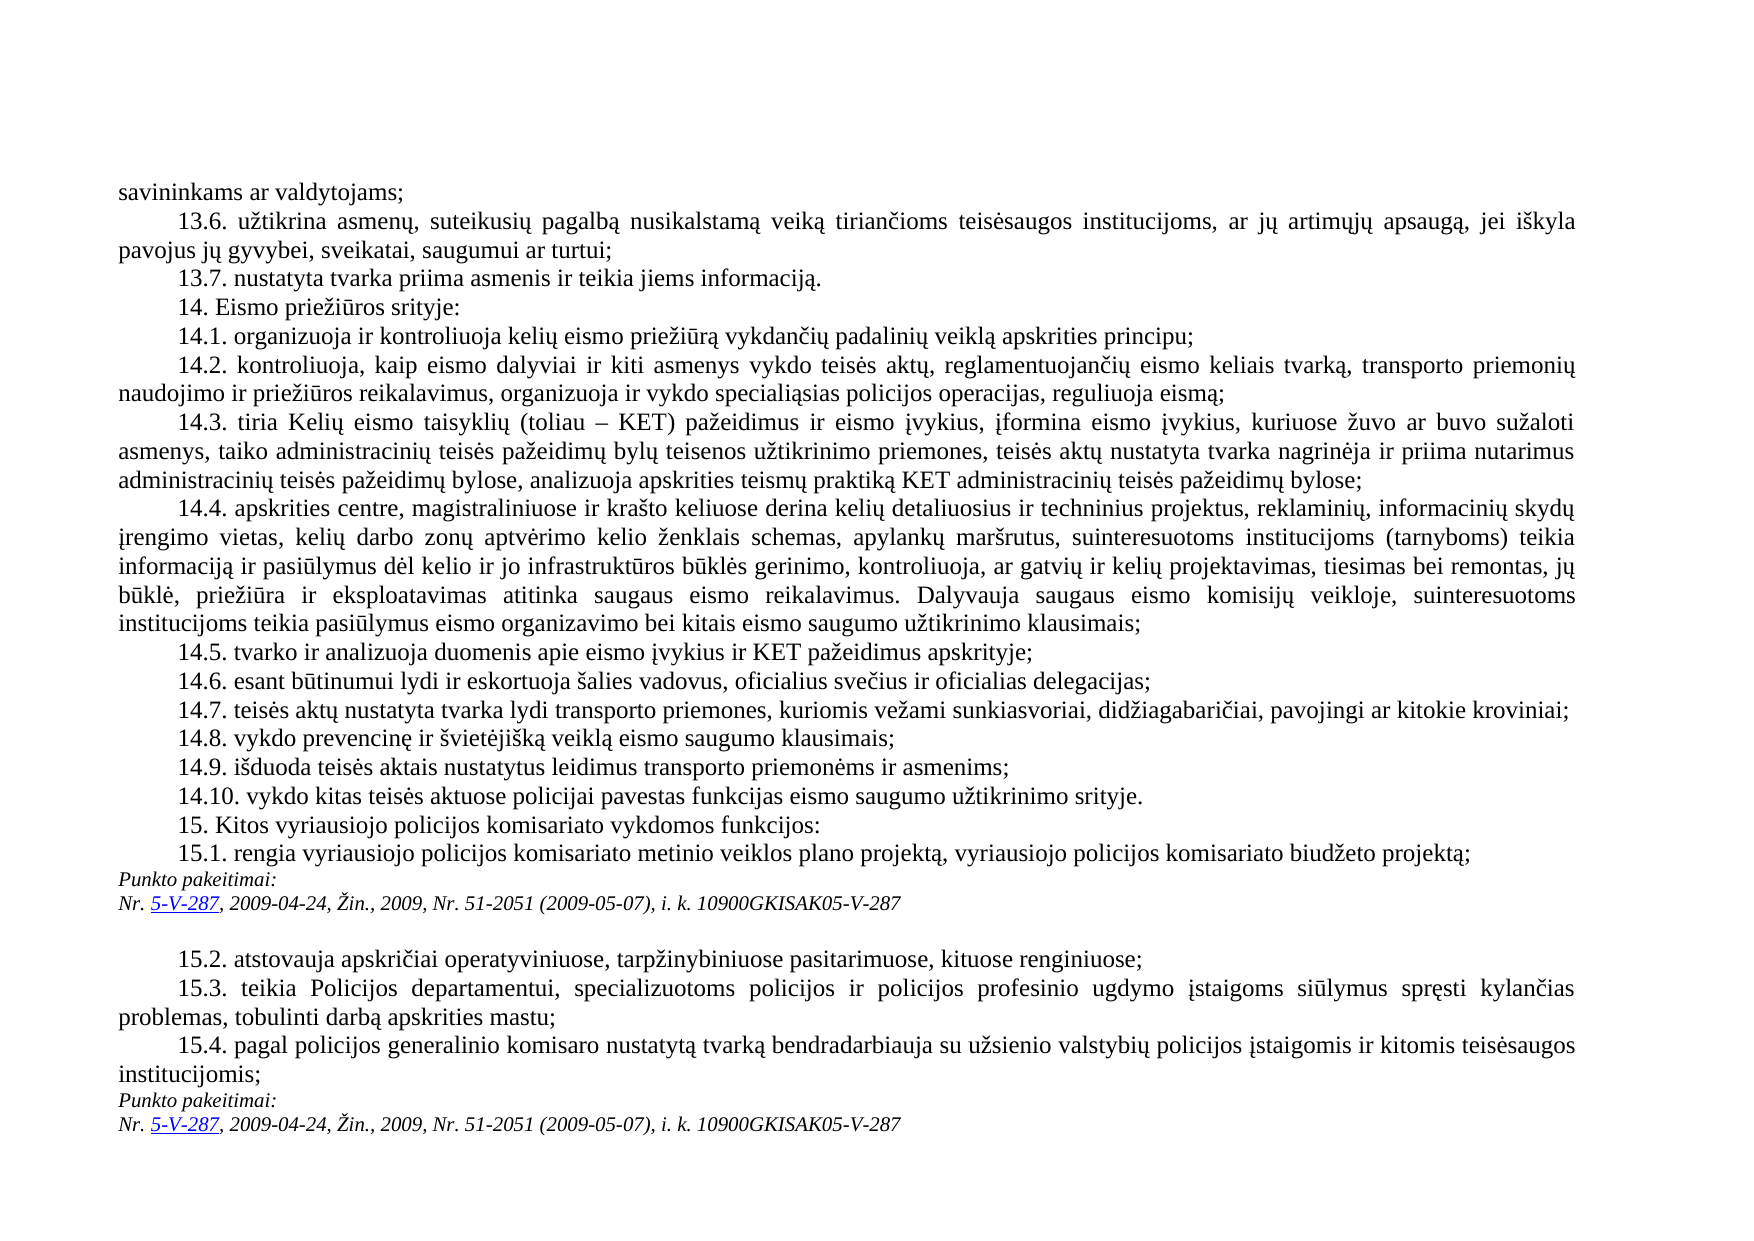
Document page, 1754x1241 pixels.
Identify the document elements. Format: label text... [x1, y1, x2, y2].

text Punkto pakeitimai: [118, 1088, 1577, 1112]
text Nr. 5-V-287, 2009-04-24, Žin., 2009, Nr. 51-2051 (2009-05-07), i. k. 10900GKISAK05-V-287 [118, 891, 1577, 915]
text 14.3. tiria Kelių eismo taisyklių (toliau – KET) pažeidimus ir eismo įvykius, įformina eismo įvykius, kuriuose žuvo ar buvo sužaloti asmenys, taiko administracinių teisės pažeidimų bylų teisenos užtikrinimo priemones, teisės aktų nustatyta tvarka nagrinėja ir priima nutarimus administracinių teisės pažeidimų bylose, analizuoja apskrities teismų praktiką KET administracinių teisės pažeidimų bylose; [118, 407, 1577, 493]
text 13.7. nustatyta tvarka priima asmenis ir teikia jiems informaciją. [118, 263, 1577, 292]
text 14.5. tvarko ir analizuoja duomenis apie eismo įvykius ir KET pažeidimus apskrityje; [118, 637, 1577, 666]
text 14.7. teisės aktų nustatyta tvarka lydi transporto priemones, kuriomis vežami sunkiasvoriai, didžiagabaričiai, pavojingi ar kitokie kroviniai; [118, 695, 1577, 723]
text savininkams ar valdytojams; [118, 177, 1577, 206]
text 14.1. organizuoja ir kontroliuoja kelių eismo priežiūrą vykdančių padalinių veiklą apskrities principu; [118, 321, 1577, 350]
text 15.1. rengia vyriausiojo policijos komisariato metinio veiklos plano projektą, vyriausiojo policijos komisariato biudžeto projektą; [118, 838, 1577, 867]
text 15.2. atstovauja apskričiai operatyviniuose, tarpžinybiniuose pasitarimuose, kituose renginiuose; [118, 944, 1577, 973]
text 14.10. vykdo kitas teisės aktuose policijai pavestas funkcijas eismo saugumo užtikrinimo srityje. [118, 781, 1577, 810]
text 13.6. užtikrina asmenų, suteikusių pagalbą nusikalstamą veiką tiriančioms teisėsaugos institucijoms, ar jų artimųjų apsaugą, jei iškyla pavojus jų gyvybei, sveikatai, saugumui ar turtui; [118, 206, 1577, 263]
text 14.4. apskrities centre, magistraliniuose ir krašto keliuose derina kelių detaliuosius ir techninius projektus, reklaminių, informacinių skydų įrengimo vietas, kelių darbo zonų aptvėrimo kelio ženklais schemas, apylankų maršrutus, suinteresuotoms institucijoms (tarnyboms) teikia informaciją ir pasiūlymus dėl kelio ir jo infrastruktūros būklės gerinimo, kontroliuoja, ar gatvių ir kelių projektavimas, tiesimas bei remontas, jų būklė, priežiūra ir eksploatavimas atitinka saugaus eismo reikalavimus. Dalyvauja saugaus eismo komisijų veikloje, suinteresuotoms institucijoms teikia pasiūlymus eismo organizavimo bei kitais eismo saugumo užtikrinimo klausimais; [118, 493, 1577, 637]
text 14.8. vykdo prevencinę ir švietėjišką veiklą eismo saugumo klausimais; [118, 723, 1577, 752]
text 14.2. kontroliuoja, kaip eismo dalyviai ir kiti asmenys vykdo teisės aktų, reglamentuojančių eismo keliais tvarką, transporto priemonių naudojimo ir priežiūros reikalavimus, organizuoja ir vykdo specialiąsias policijos operacijas, reguliuoja eismą; [118, 350, 1577, 407]
text Punkto pakeitimai: [118, 867, 1577, 891]
text 15.4. pagal policijos generalinio komisaro nustatytą tvarką bendradarbiauja su užsienio valstybių policijos įstaigomis ir kitomis teisėsaugos institucijomis; [118, 1030, 1577, 1088]
text 15. Kitos vyriausiojo policijos komisariato vykdomos funkcijos: [118, 810, 1577, 838]
text Nr. 5-V-287, 2009-04-24, Žin., 2009, Nr. 51-2051 (2009-05-07), i. k. 10900GKISAK05-V-287 [118, 1112, 1577, 1136]
text 14.6. esant būtinumui lydi ir eskortuoja šalies vadovus, oficialius svečius ir oficialias delegacijas; [118, 666, 1577, 695]
text 14.9. išduoda teisės aktais nustatytus leidimus transporto priemonėms ir asmenims; [118, 752, 1577, 781]
text 14. Eismo priežiūros srityje: [118, 292, 1577, 321]
text 15.3. teikia Policijos departamentui, specializuotoms policijos ir policijos profesinio ugdymo įstaigoms siūlymus spręsti kylančias problemas, tobulinti darbą apskrities mastu; [118, 973, 1577, 1030]
